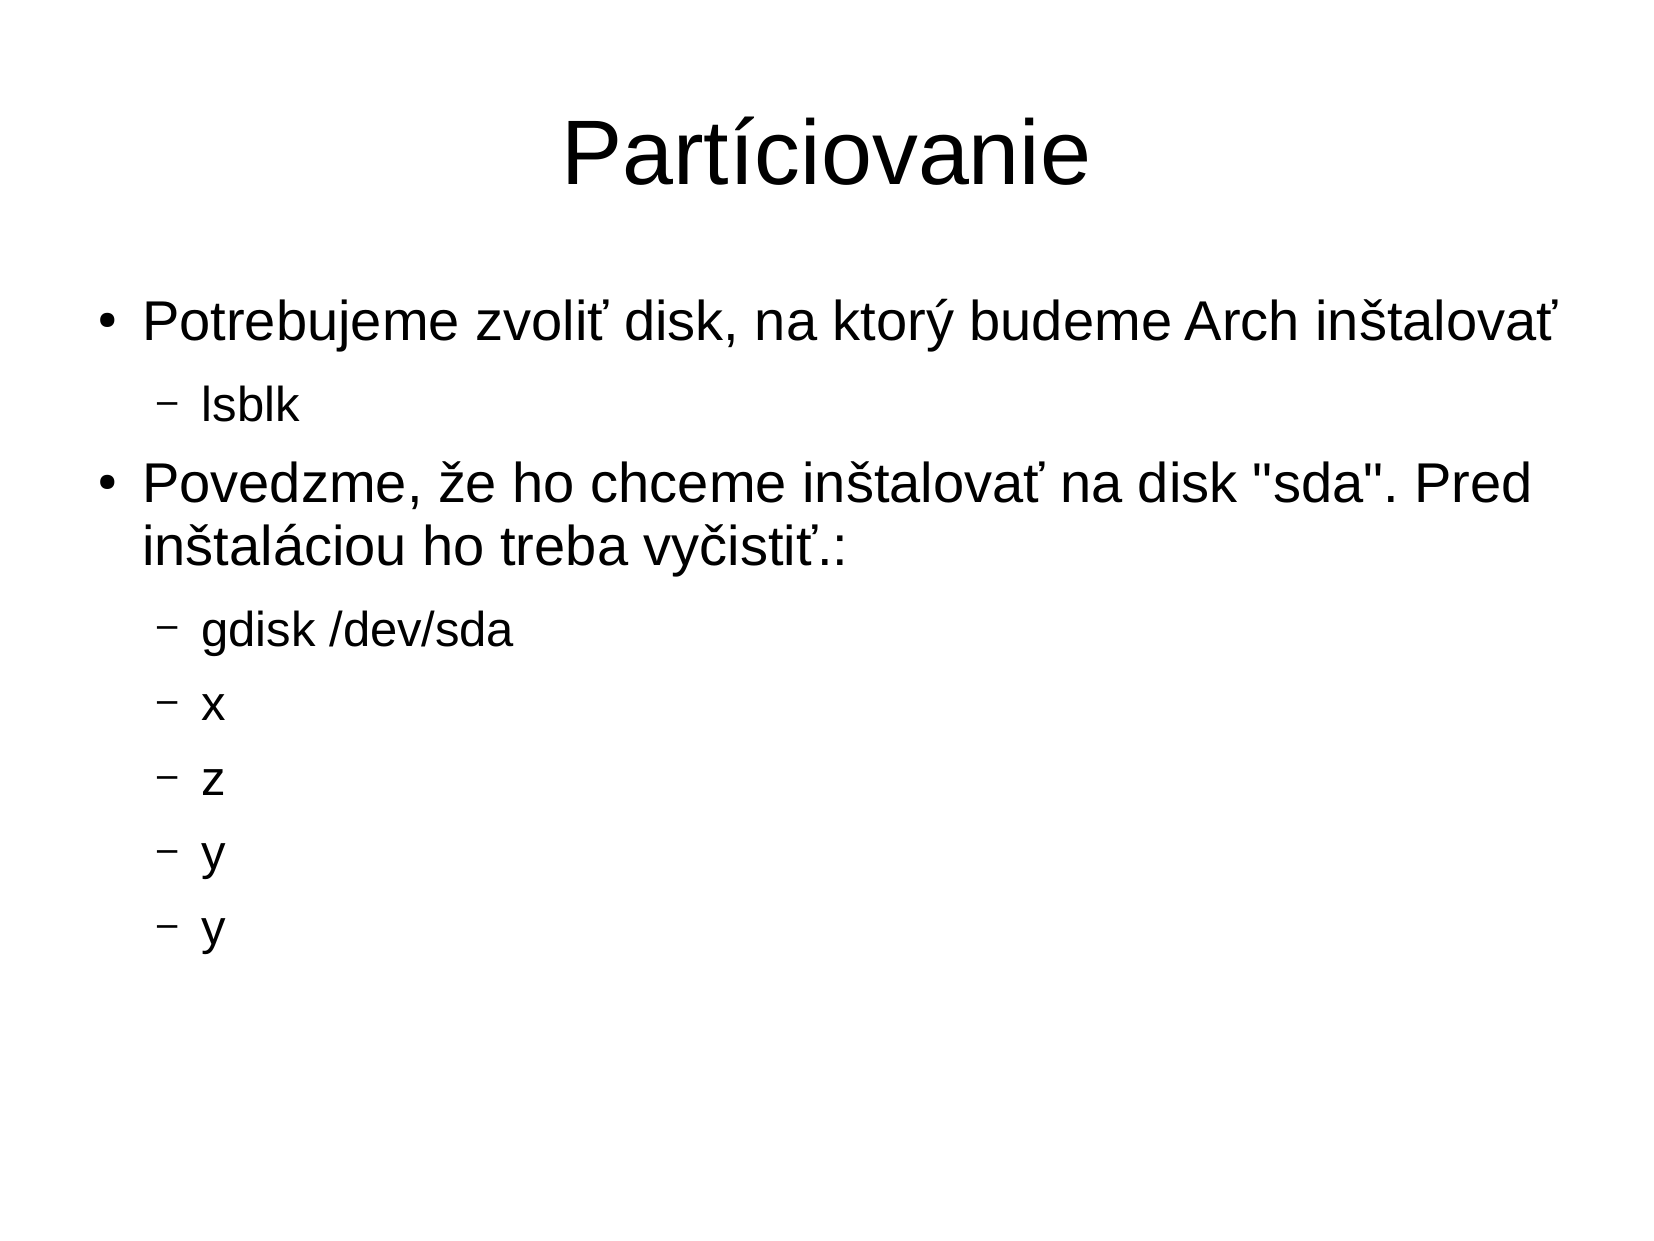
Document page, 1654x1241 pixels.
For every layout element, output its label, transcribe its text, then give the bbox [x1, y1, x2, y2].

list Potrebujeme zvoliť disk, na ktorý budeme Arch inštalovať lsblk Povedzme, že ho chceme inštalovať na disk "sda". Pred inštaláciou ho treba vyčistiť.: gdisk /dev/sda x z y y [82, 290, 1571, 1010]
title Partíciovanie [82, 49, 1571, 257]
